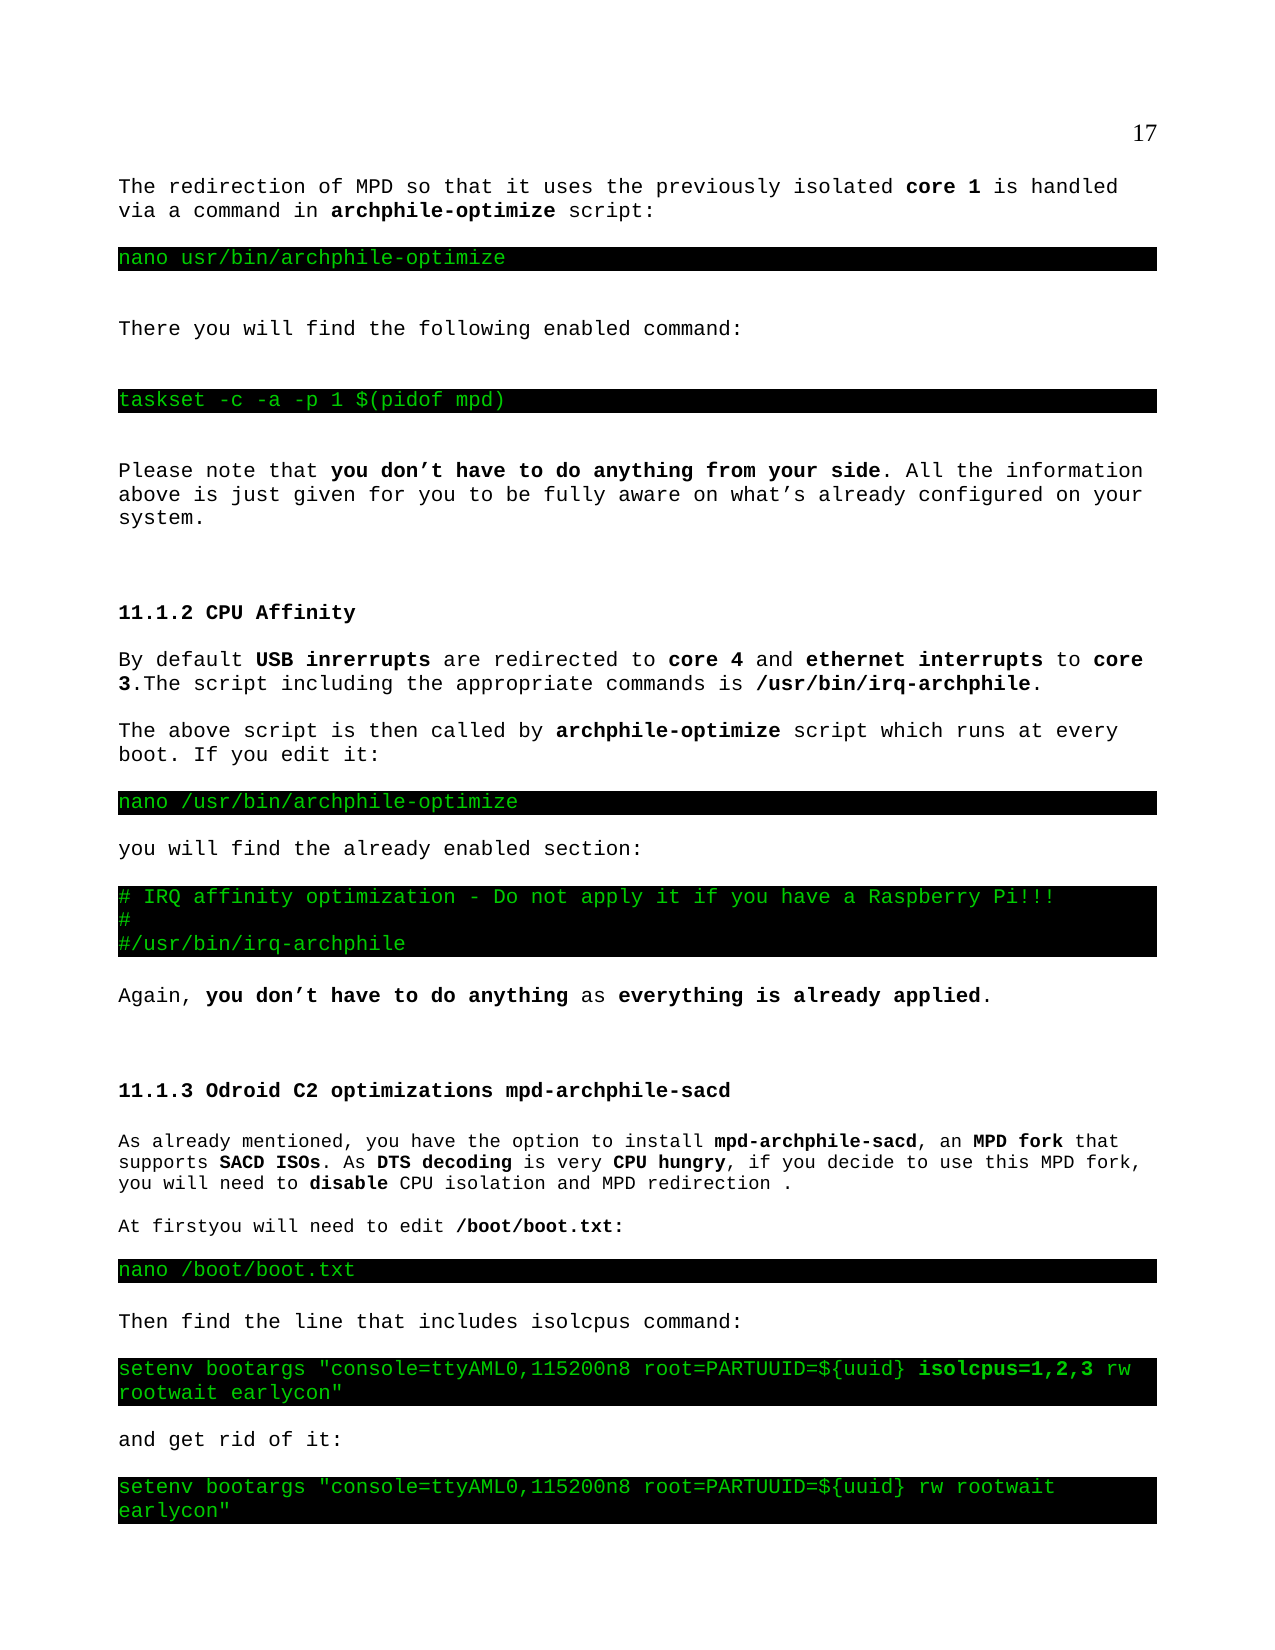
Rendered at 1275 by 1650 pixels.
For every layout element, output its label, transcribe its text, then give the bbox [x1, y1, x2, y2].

text The redirection of MPD so that it uses the previously isolated core 1 is handled via a command in archphile-optimize script: [118, 176, 1157, 224]
text taskset -c -a -p 1 $(pidof mpd) [118, 389, 1157, 413]
text nano /usr/bin/archphile-optimize [118, 791, 1157, 815]
text you will find the already enabled section: [118, 838, 1157, 862]
text At firstyou will need to edit /boot/boot.txt: [118, 1217, 1157, 1238]
text #/usr/bin/irq-archphile [118, 933, 1157, 957]
text By default USB inrerrupts are redirected to core 4 and ethernet interrupts to core 3.The script including the appropriate commands is /usr/bin/irq-archphile. [118, 649, 1157, 697]
text As already mentioned, you have the option to install mpd-archphile-sacd, an MPD fork that supports SACD ISOs. As DTS decoding is very CPU hungry, if you decide to use this MPD fork, you will need to disable CPU isolation and MPD redirection . [118, 1132, 1157, 1195]
text The above script is then called by archphile-optimize script which runs at every boot. If you edit it: [118, 720, 1157, 767]
text setenv bootargs "console=ttyAML0,115200n8 root=PARTUUID=${uuid} isolcpus=1,2,3 rw rootwait earlycon" [118, 1358, 1157, 1406]
text # IRQ affinity optimization - Do not apply it if you have a Raspberry Pi!!! [118, 886, 1157, 909]
text setenv bootargs "console=ttyAML0,115200n8 root=PARTUUID=${uuid} rw rootwait earlycon" [118, 1477, 1157, 1524]
text 11.1.3 Odroid C2 optimizations mpd-archphile-sacd [118, 1079, 1157, 1103]
text There you will find the following enabled command: [118, 318, 1157, 342]
text and get rid of it: [118, 1429, 1157, 1453]
text # [118, 909, 1157, 933]
text nano usr/bin/archphile-optimize [118, 247, 1157, 271]
text Then find the line that includes isolcpus command: [118, 1311, 1157, 1335]
text Again, you don’t have to do anything as everything is already applied. [118, 985, 1157, 1009]
text nano /boot/boot.txt [118, 1259, 1157, 1283]
text 11.1.2 CPU Affinity [118, 602, 1157, 626]
text Please note that you don’t have to do anything from your side. All the information above is just given for you to be fully aware on what’s already configured on your system. [118, 460, 1157, 531]
